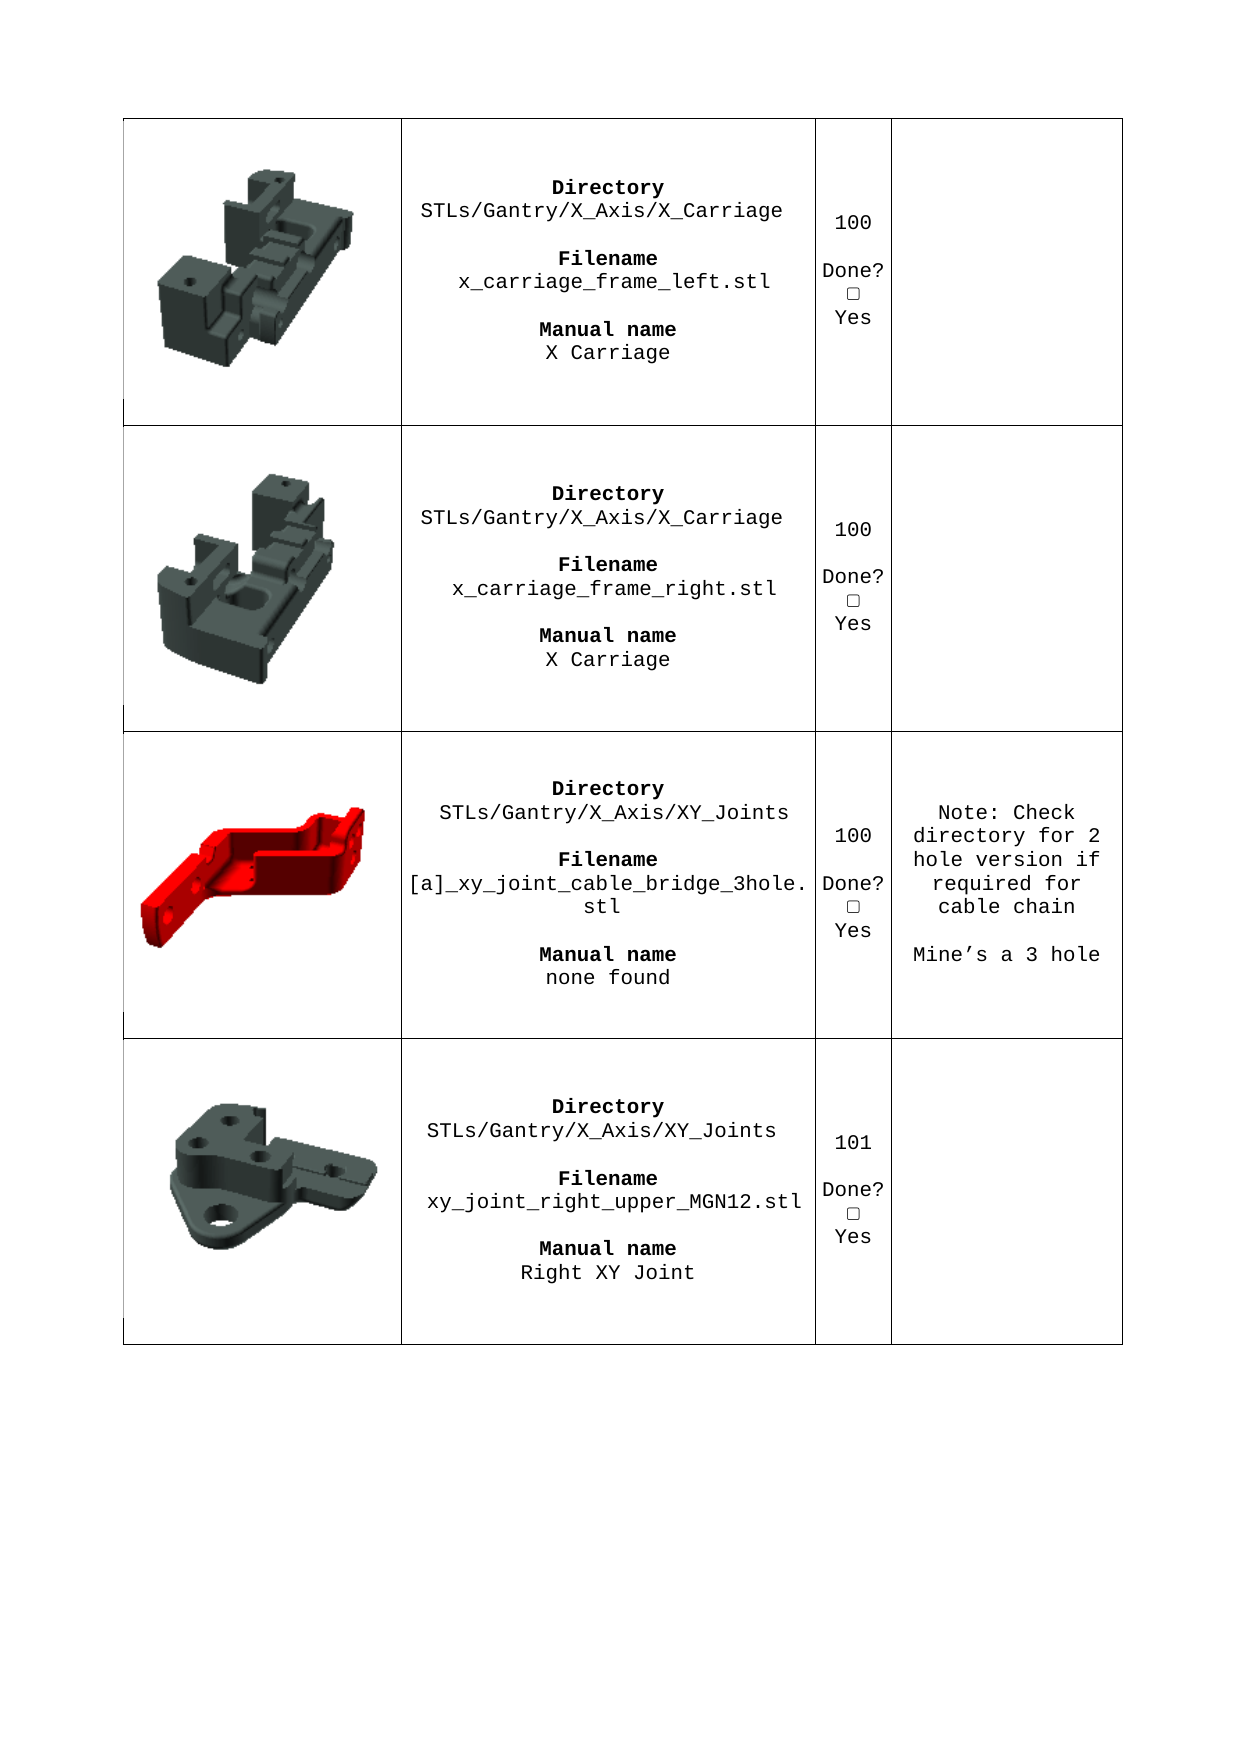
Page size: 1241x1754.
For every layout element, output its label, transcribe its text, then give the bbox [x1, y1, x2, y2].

table_cell [892, 1039, 1122, 1344]
picture [123, 121, 401, 399]
table_cell 100 Done? ▢ Yes [816, 426, 891, 731]
table_cell Directory STLs/Gantry/X_Axis/XY_Joints Filename [a]_xy_joint_cable_bridge_3hole.stl Manual name none found [402, 732, 815, 1038]
table_cell [124, 1318, 401, 1344]
table_cell 100 Done? ▢ Yes [816, 732, 891, 1038]
table_cell [892, 119, 1122, 425]
table_cell [124, 705, 401, 731]
picture [123, 1040, 401, 1318]
table_cell Note: Check directory for 2 hole version if required for cable chain Mine’s a 3 hole [892, 732, 1122, 1038]
table_cell Directory STLs/Gantry/X_Axis/X_Carriage Filename x_carriage_frame_right.stl Manual name X Carriage [402, 426, 815, 731]
table_cell [124, 399, 401, 425]
table_cell [124, 1012, 401, 1038]
table_cell Directory STLs/Gantry/X_Axis/XY_Joints Filename xy_joint_right_upper_MGN12.stl Manual name Right XY Joint [402, 1039, 815, 1344]
table_cell 100 Done? ▢ Yes [816, 119, 891, 425]
table_cell [892, 426, 1122, 731]
picture [123, 427, 401, 705]
table_cell 101 Done? ▢ Yes [816, 1039, 891, 1344]
picture [123, 734, 401, 1012]
table_cell Directory STLs/Gantry/X_Axis/X_Carriage Filename x_carriage_frame_left.stl Manual name X Carriage [402, 119, 815, 425]
